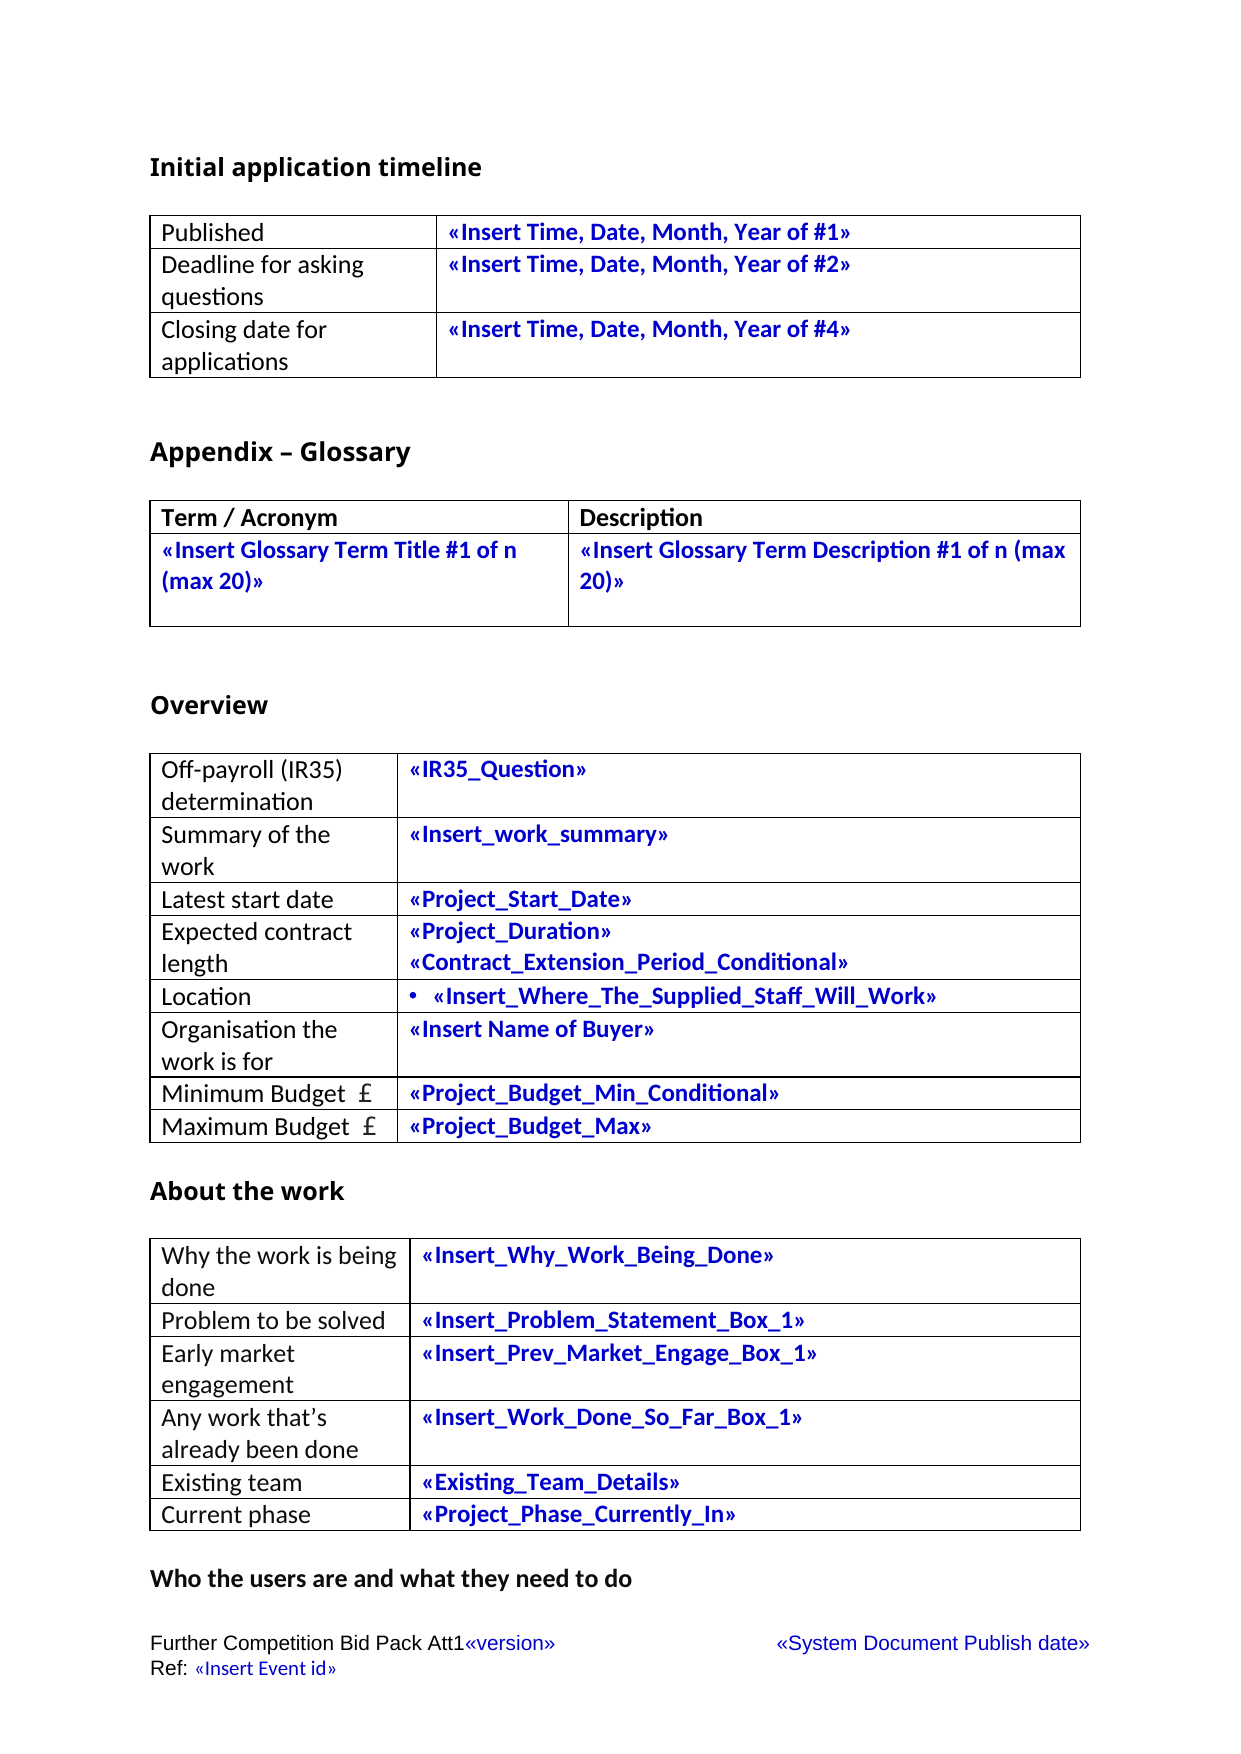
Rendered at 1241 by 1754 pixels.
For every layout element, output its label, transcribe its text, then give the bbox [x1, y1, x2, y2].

text Overview [150, 688, 1090, 722]
table_cell Organisation the work is for [151, 1013, 397, 1076]
table_header Published [151, 216, 436, 247]
table_cell Current phase [151, 1499, 409, 1530]
text About the work [150, 1174, 1090, 1208]
table_cell «Project_Duration» «Contract_Extension_Period_Conditional» [398, 916, 1080, 979]
table_cell «Project_Start_Date» [398, 883, 1080, 914]
table_cell «Insert_work_summary» [398, 818, 1080, 882]
table_cell Latest start date [151, 883, 397, 914]
table_cell «Existing_Team_Details» [411, 1466, 1080, 1498]
text Initial application timeline [150, 150, 1090, 184]
table_cell «Insert_Where_The_Supplied_Staff_Will_Work» [398, 980, 1080, 1012]
table_cell «Project_Budget_Max» [398, 1110, 1080, 1142]
table_header «IR35_Question» [398, 754, 1080, 817]
table_header Off-payroll (IR35) determination [151, 754, 397, 817]
table_cell Problem to be solved [151, 1304, 409, 1336]
table_cell «Insert_Work_Done_So_Far_Box_1» [411, 1401, 1080, 1465]
table_cell Expected contract length [151, 916, 397, 979]
table_cell Early market engagement [151, 1337, 409, 1400]
table_cell Existing team [151, 1466, 409, 1498]
table_cell «Insert Name of Buyer» [398, 1013, 1080, 1076]
table_cell Summary of the work [151, 818, 397, 882]
table_cell «Insert Time, Date, Month, Year of #2» [437, 249, 1080, 312]
table_cell Maximum Budget £ [151, 1110, 397, 1142]
table_cell «Project_Phase_Currently_In» [411, 1499, 1080, 1530]
text Who the users are and what they need to do [150, 1562, 1090, 1594]
table_cell «Insert_Problem_Statement_Box_1» [411, 1304, 1080, 1336]
table_header «Insert Time, Date, Month, Year of #1» [437, 216, 1080, 247]
table_cell Closing date for applications [151, 313, 436, 377]
table_header Description [569, 501, 1080, 533]
table_cell Deadline for asking questions [151, 249, 436, 312]
table_cell «Project_Budget_Min_Conditional» [398, 1078, 1080, 1109]
table_cell «Insert Time, Date, Month, Year of #4» [437, 313, 1080, 377]
subtitle Appendix – Glossary [150, 433, 1090, 469]
table_cell «Insert Glossary Term Description #1 of n (max 20)» [569, 534, 1080, 626]
table_header «Insert_Why_Work_Being_Done» [411, 1239, 1080, 1303]
table_header Why the work is being done [151, 1239, 409, 1303]
table_cell Location [151, 980, 397, 1012]
table_header Term / Acronym [151, 501, 568, 533]
table_cell «Insert Glossary Term Title #1 of n (max 20)» [151, 534, 568, 626]
table_cell Any work that’s already been done [151, 1401, 409, 1465]
table_cell «Insert_Prev_Market_Engage_Box_1» [411, 1337, 1080, 1400]
table_cell Minimum Budget £ [151, 1078, 397, 1109]
